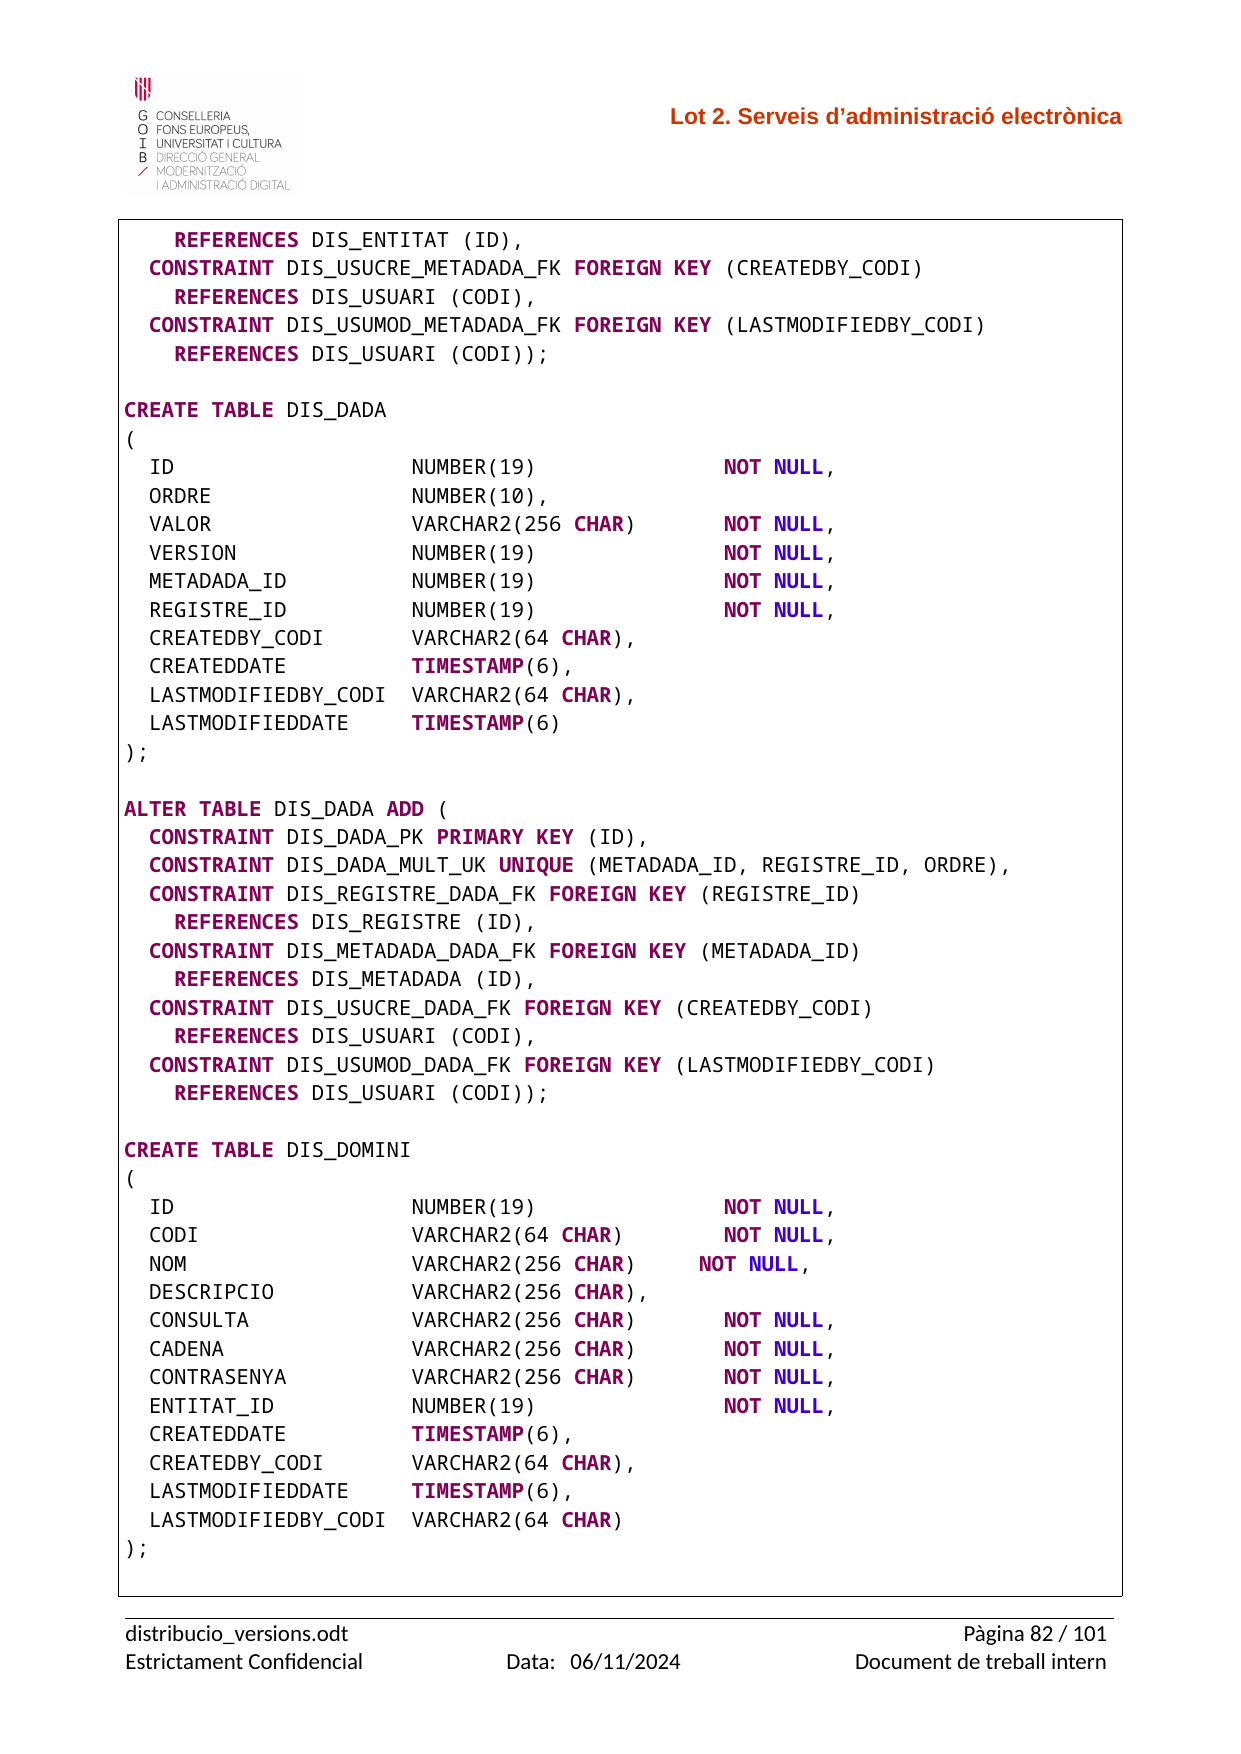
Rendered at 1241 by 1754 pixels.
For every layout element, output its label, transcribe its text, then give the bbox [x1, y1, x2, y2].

table_header REFERENCES DIS_ENTITAT (ID), CONSTRAINT DIS_USUCRE_METADADA_FK FOREIGN KEY (CREATEDBY_CODI) REFERENCES DIS_USUARI (CODI), CONSTRAINT DIS_USUMOD_METADADA_FK FOREIGN KEY (LASTMODIFIEDBY_CODI) REFERENCES DIS_USUARI (CODI)); CREATE TABLE DIS_DADA ( ID NUMBER(19) NOT NULL, ORDRE NUMBER(10), VALOR VARCHAR2(256 CHAR) NOT NULL, VERSION NUMBER(19) NOT NULL, METADADA_ID NUMBER(19) NOT NULL, REGISTRE_ID NUMBER(19) NOT NULL, CREATEDBY_CODI VARCHAR2(64 CHAR), CREATEDDATE TIMESTAMP(6), LASTMODIFIEDBY_CODI VARCHAR2(64 CHAR), LASTMODIFIEDDATE TIMESTAMP(6) ); ALTER TABLE DIS_DADA ADD ( CONSTRAINT DIS_DADA_PK PRIMARY KEY (ID), CONSTRAINT DIS_DADA_MULT_UK UNIQUE (METADADA_ID, REGISTRE_ID, ORDRE), CONSTRAINT DIS_REGISTRE_DADA_FK FOREIGN KEY (REGISTRE_ID) REFERENCES DIS_REGISTRE (ID), CONSTRAINT DIS_METADADA_DADA_FK FOREIGN KEY (METADADA_ID) REFERENCES DIS_METADADA (ID), CONSTRAINT DIS_USUCRE_DADA_FK FOREIGN KEY (CREATEDBY_CODI) REFERENCES DIS_USUARI (CODI), CONSTRAINT DIS_USUMOD_DADA_FK FOREIGN KEY (LASTMODIFIEDBY_CODI) REFERENCES DIS_USUARI (CODI)); CREATE TABLE DIS_DOMINI ( ID NUMBER(19) NOT NULL, CODI VARCHAR2(64 CHAR) NOT NULL, NOM VARCHAR2(256 CHAR) NOT NULL, DESCRIPCIO VARCHAR2(256 CHAR), CONSULTA VARCHAR2(256 CHAR) NOT NULL, CADENA VARCHAR2(256 CHAR) NOT NULL, CONTRASENYA VARCHAR2(256 CHAR) NOT NULL, ENTITAT_ID NUMBER(19) NOT NULL, CREATEDDATE TIMESTAMP(6), CREATEDBY_CODI VARCHAR2(64 CHAR), LASTMODIFIEDDATE TIMESTAMP(6), LASTMODIFIEDBY_CODI VARCHAR2(64 CHAR) ); [119, 220, 1122, 1596]
picture [126, 70, 299, 197]
